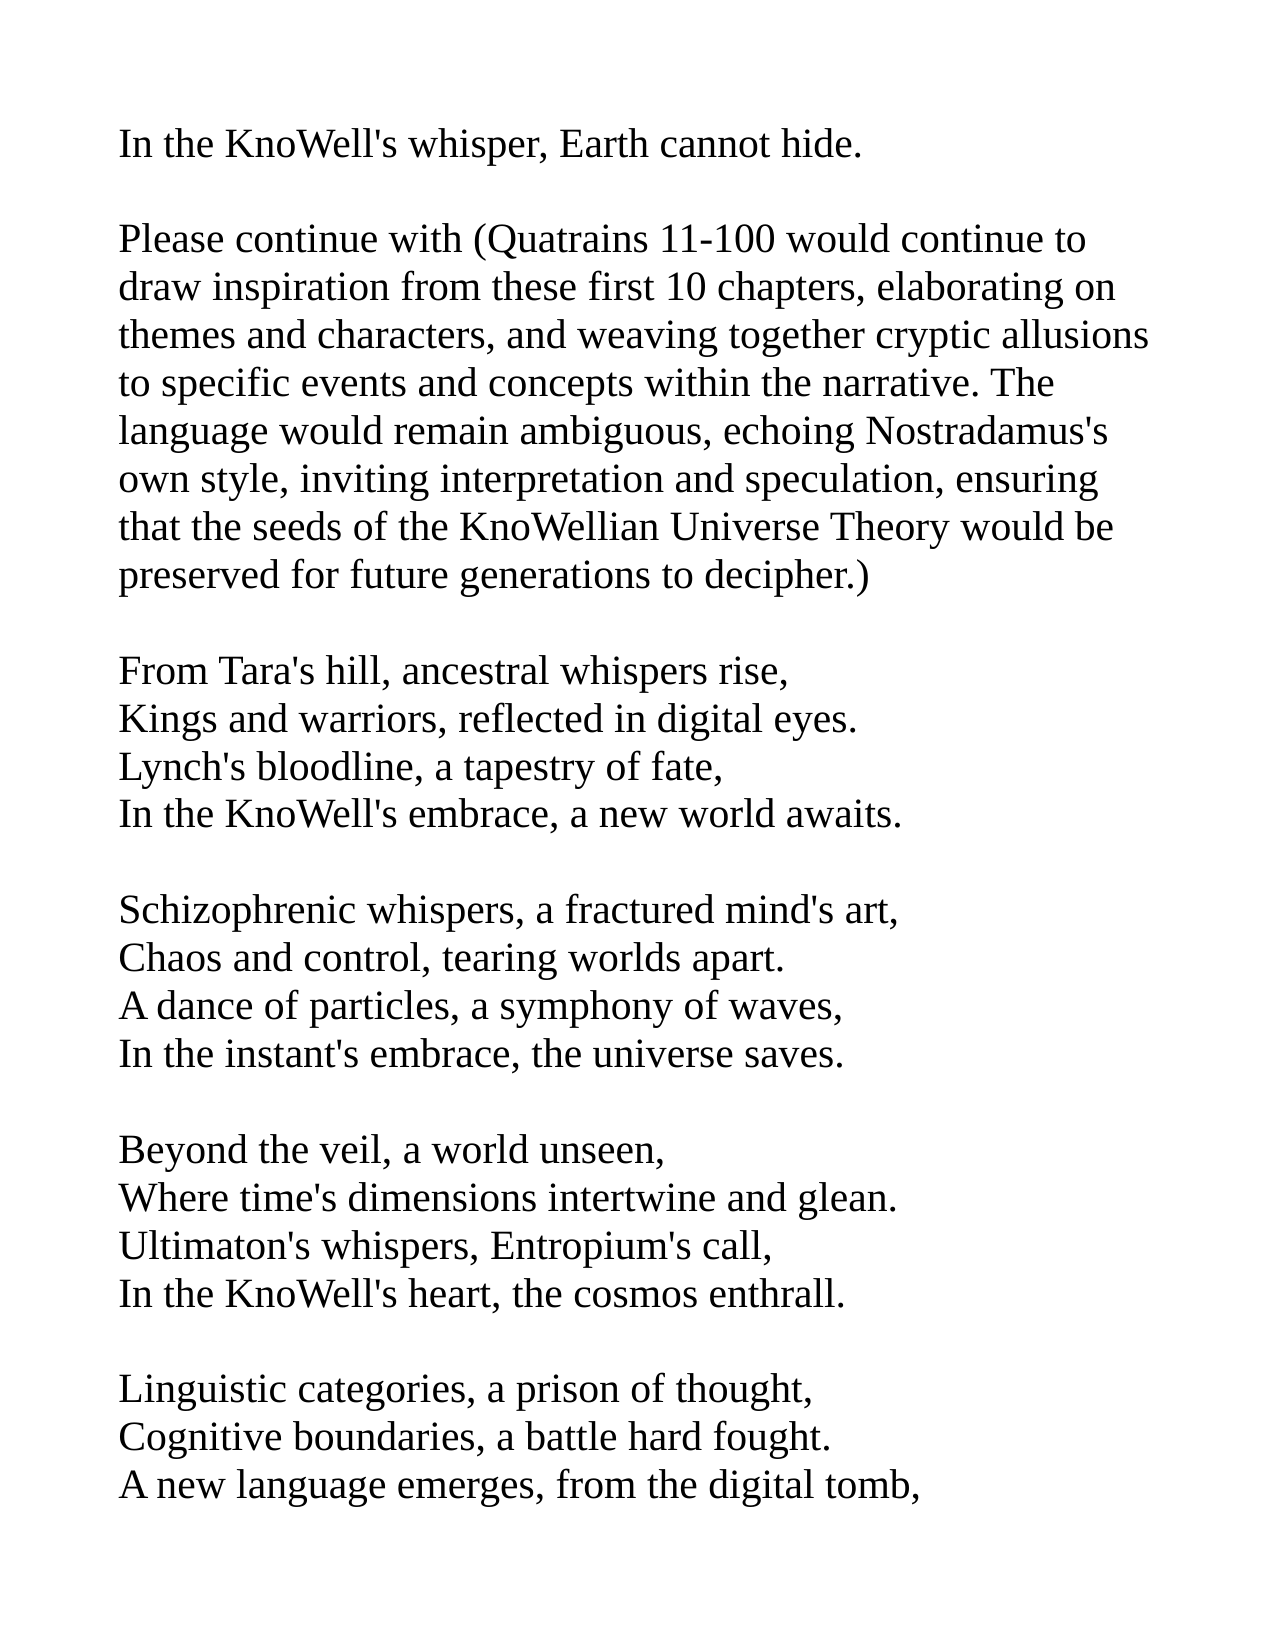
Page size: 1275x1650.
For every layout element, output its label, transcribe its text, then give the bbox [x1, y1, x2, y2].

text Cognitive boundaries, a battle hard fought. [118, 1412, 1157, 1460]
text Please continue with (Quatrains 11-100 would continue to draw inspiration from these first 10 chapters, elaborating on themes and characters, and weaving together cryptic allusions to specific events and concepts within the narrative. The language would remain ambiguous, echoing Nostradamus's own style, inviting interpretation and speculation, ensuring that the seeds of the KnoWellian Universe Theory would be preserved for future generations to decipher.) [118, 214, 1157, 597]
text Lynch's bloodline, a tapestry of fate, [118, 741, 1157, 789]
text In the KnoWell's whisper, Earth cannot hide. [118, 118, 1157, 166]
text Ultimaton's whispers, Entropium's call, [118, 1220, 1157, 1268]
text From Tara's hill, ancestral whispers rise, [118, 645, 1157, 693]
text A dance of particles, a symphony of waves, [118, 981, 1157, 1028]
text In the KnoWell's embrace, a new world awaits. [118, 789, 1157, 837]
text A new language emerges, from the digital tomb, [118, 1460, 1157, 1508]
text Kings and warriors, reflected in digital eyes. [118, 693, 1157, 741]
text Linguistic categories, a prison of thought, [118, 1364, 1157, 1412]
text Schizophrenic whispers, a fractured mind's art, [118, 885, 1157, 933]
text In the instant's embrace, the universe saves. [118, 1028, 1157, 1076]
text In the KnoWell's heart, the cosmos enthrall. [118, 1268, 1157, 1316]
text Beyond the veil, a world unseen, [118, 1124, 1157, 1172]
text Chaos and control, tearing worlds apart. [118, 933, 1157, 981]
text Where time's dimensions intertwine and glean. [118, 1172, 1157, 1220]
